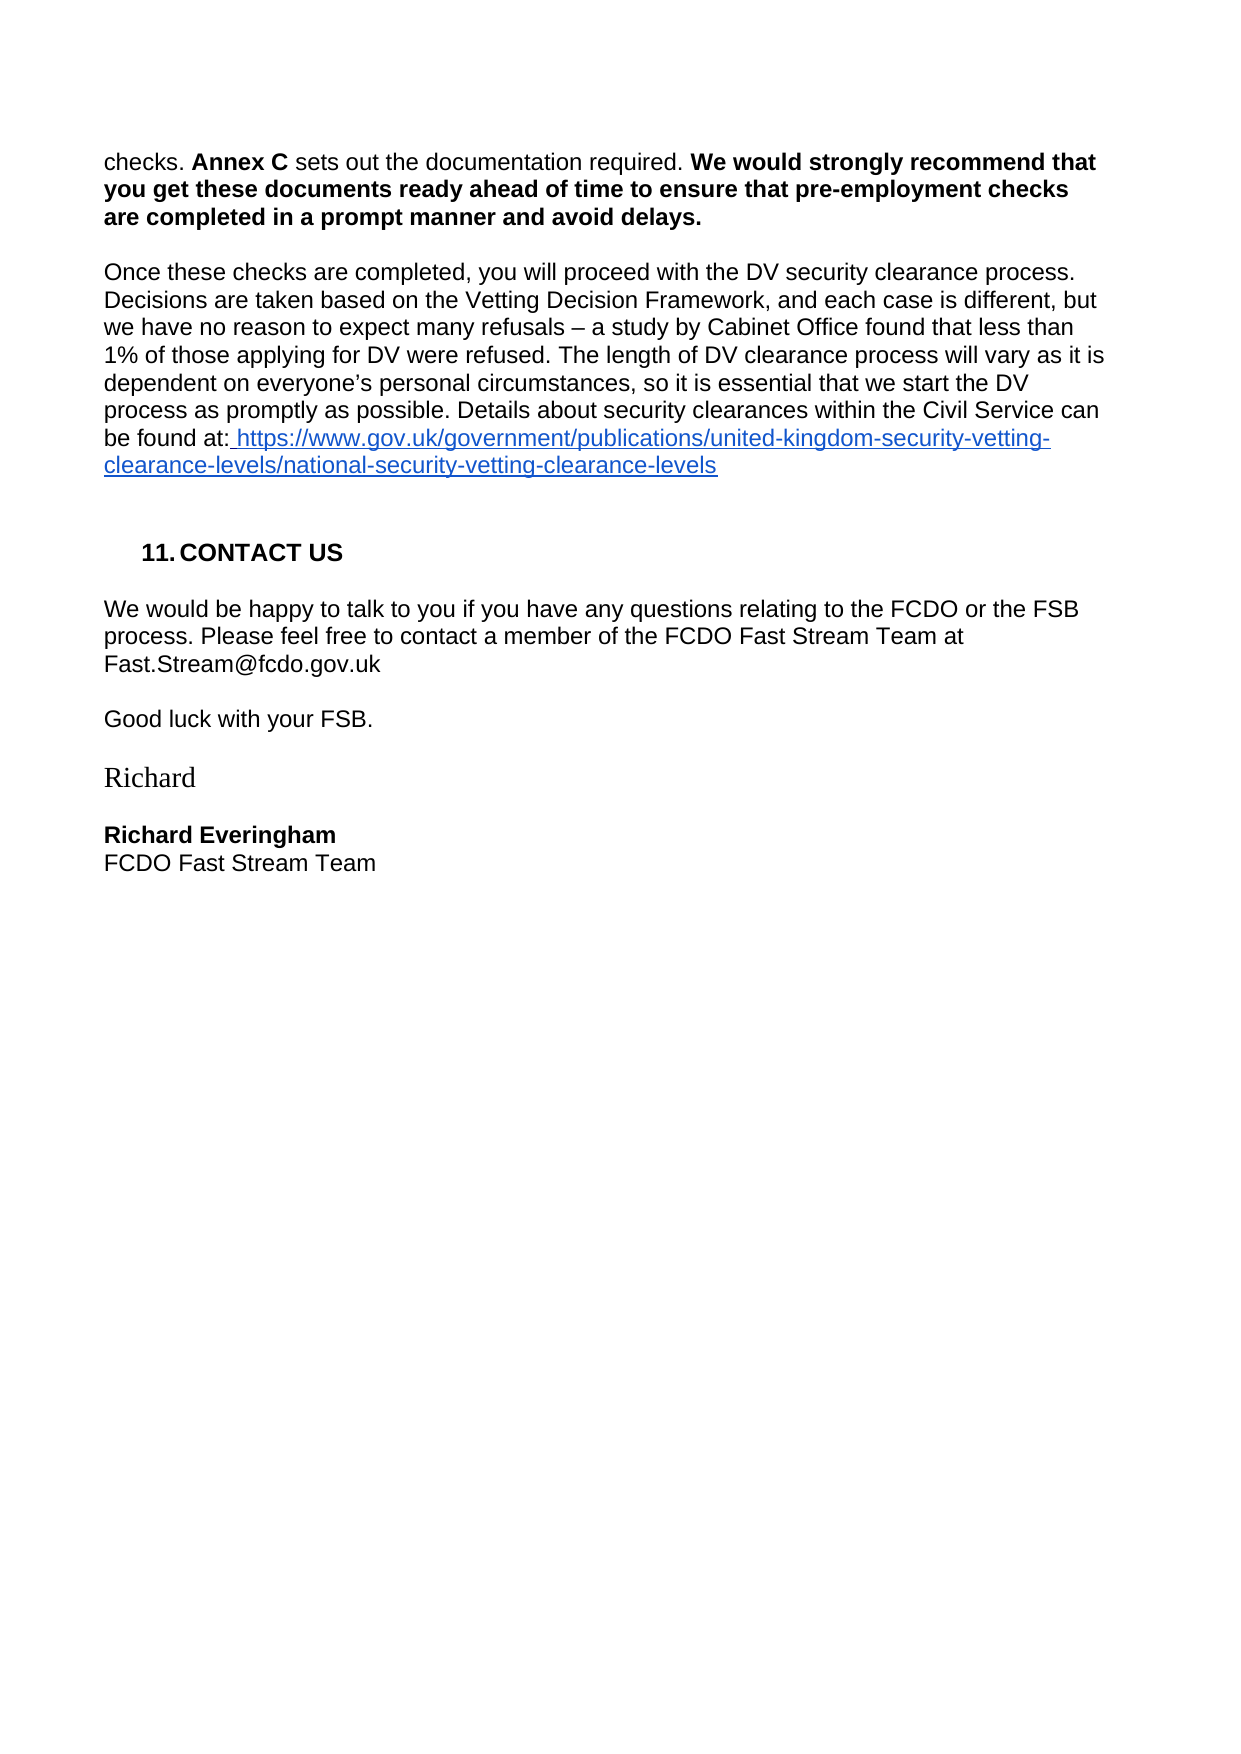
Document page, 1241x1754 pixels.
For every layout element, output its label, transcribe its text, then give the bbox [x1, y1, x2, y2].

text Once these checks are completed, you will proceed with the DV security clearance process. Decisions are taken based on the Vetting Decision Framework, and each case is different, but we have no reason to expect many refusals – a study by Cabinet Office found that less than 1% of those applying for DV were refused. The length of DV clearance process will vary as it is dependent on everyone’s personal circumstances, so it is essential that we start the DV process as promptly as possible. Details about security clearances within the Civil Service can be found at: https://www.gov.uk/government/publications/united-kingdom-security-vetting-clearance-levels/national-security-vetting-clearance-levels [103, 258, 1108, 479]
text Richard [103, 760, 1108, 794]
text FCDO Fast Stream Team [103, 849, 1108, 877]
text We would be happy to talk to you if you have any questions relating to the FCDO or the FSB process. Please feel free to contact a member of the FCDO Fast Stream Team at Fast.Stream@fcdo.gov.uk [103, 594, 1108, 677]
subtitle 11. CONTACT US [141, 538, 1108, 567]
text checks. Annex C sets out the documentation required. We would strongly recommend that you get these documents ready ahead of time to ensure that pre-employment checks are completed in a prompt manner and avoid delays. [103, 148, 1108, 231]
text Richard Everingham [103, 821, 1108, 849]
text Good luck with your FSB. [103, 705, 1108, 733]
